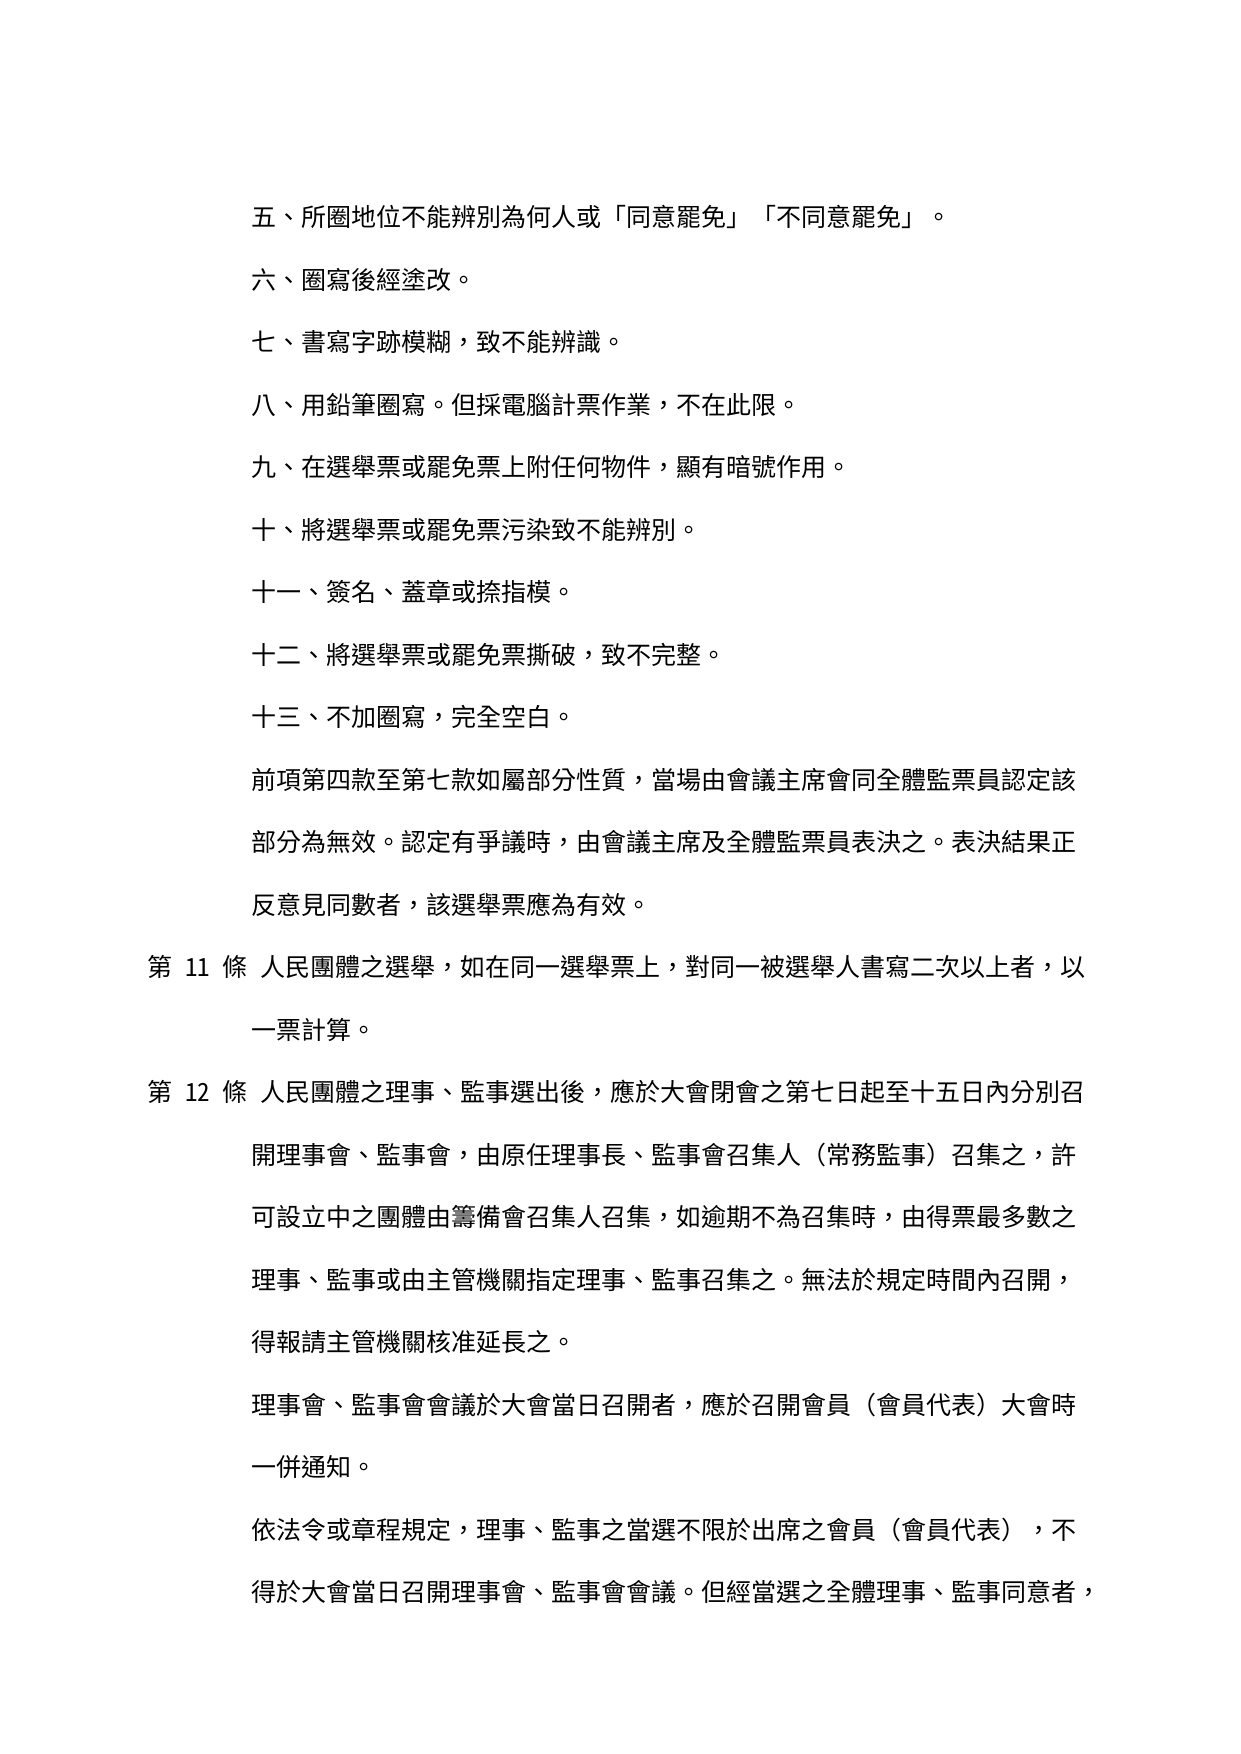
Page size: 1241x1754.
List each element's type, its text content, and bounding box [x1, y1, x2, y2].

text 五、所圈地位不能辨別為何人或「同意罷免」「不同意罷免」。 [251, 174, 1092, 237]
text 依法令或章程規定，理事、監事之當選不限於出席之會員（會員代表），不得於大會當日召開理事會、監事會會議。但經當選之全體理事、監事同意者，不在此限。 [251, 1487, 1092, 1612]
text 前項第四款至第七款如屬部分性質，當場由會議主席會同全體監票員認定該部分為無效。認定有爭議時，由會議主席及全體監票員表決之。表決結果正反意見同數者，該選舉票應為有效。 [251, 737, 1092, 924]
text 十三、不加圈寫，完全空白。 [251, 674, 1092, 737]
text 十二、將選舉票或罷免票撕破，致不完整。 [251, 612, 1092, 674]
text 九、在選舉票或罷免票上附任何物件，顯有暗號作用。 [251, 424, 1092, 487]
text 八、用鉛筆圈寫。但採電腦計票作業，不在此限。 [251, 362, 1092, 424]
text 六、圈寫後經塗改。 [251, 237, 1092, 299]
text 理事會、監事會會議於大會當日召開者，應於召開會員（會員代表）大會時一併通知。 [251, 1362, 1092, 1487]
text 第 11 條 人民團體之選舉，如在同一選舉票上，對同一被選舉人書寫二次以上者，以一票計算。 [148, 924, 1092, 1049]
text 第 12 條 人民團體之理事、監事選出後，應於大會閉會之第七日起至十五日內分別召開理事會、監事會，由原任理事長、監事會召集人（常務監事）召集之，許可設立中之團體由籌備會召集人召集，如逾期不為召集時，由得票最多數之理事、監事或由主管機關指定理事、監事召集之。無法於規定時間內召開，得報請主管機關核准延長之。 [148, 1049, 1092, 1362]
text 七、書寫字跡模糊，致不能辨識。 [251, 299, 1092, 362]
text 十、將選舉票或罷免票污染致不能辨別。 [251, 487, 1092, 549]
text 十一、簽名、蓋章或捺指模。 [251, 549, 1092, 612]
